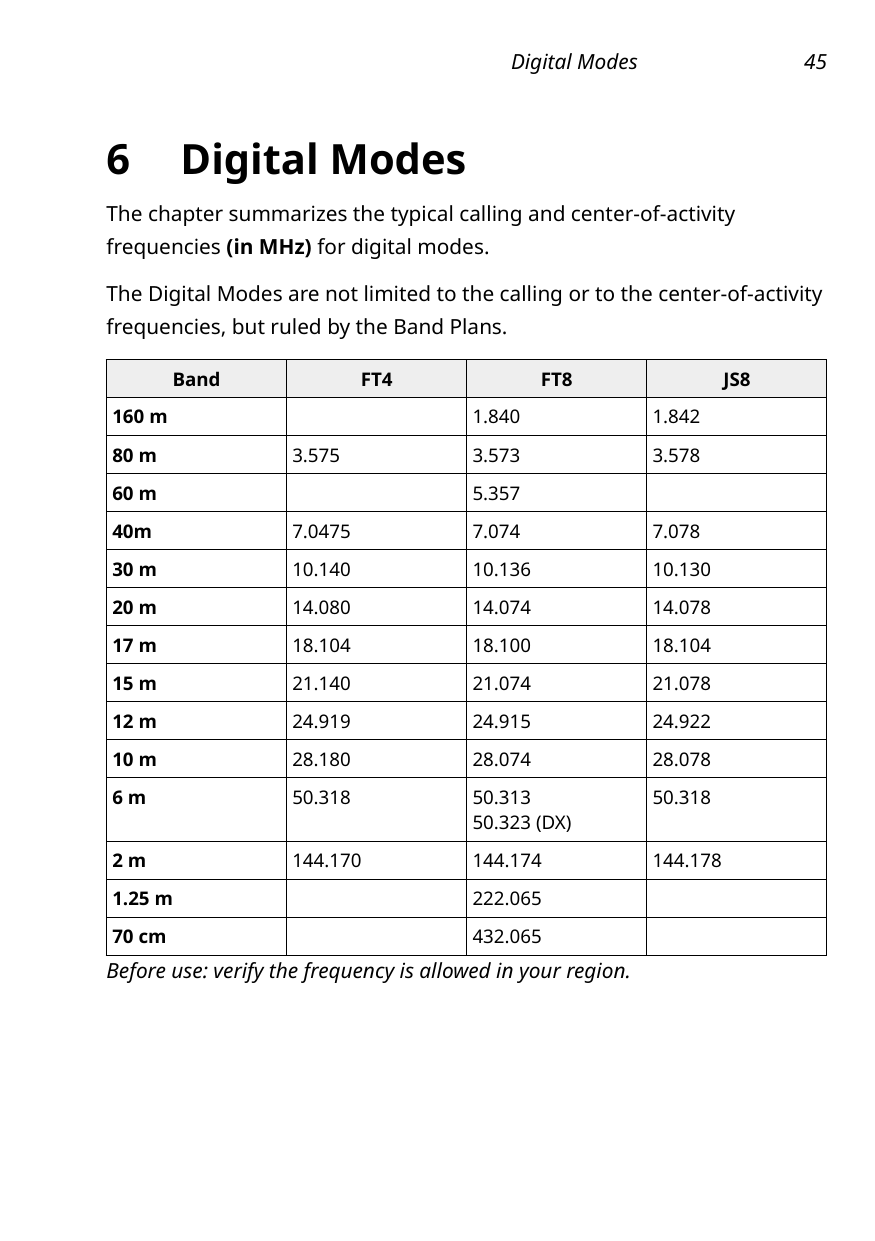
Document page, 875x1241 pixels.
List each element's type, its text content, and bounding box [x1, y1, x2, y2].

table_cell 17 m [107, 626, 286, 663]
table_cell 6 m [107, 778, 286, 841]
text Before use: verify the frequency is allowed in your region. [106, 956, 827, 984]
table_cell 50.318 [287, 778, 466, 841]
table_header FT4 [287, 360, 466, 397]
table_cell 3.573 [467, 436, 646, 473]
table_cell 30 m [107, 550, 286, 587]
table_header FT8 [467, 360, 646, 397]
table_cell 1.840 [467, 398, 646, 435]
table_cell [647, 474, 826, 511]
table_cell [287, 474, 466, 511]
table_cell 18.104 [647, 626, 826, 663]
table_cell 60 m [107, 474, 286, 511]
table_cell 21.140 [287, 664, 466, 701]
table_cell 21.074 [467, 664, 646, 701]
table_cell 5.357 [467, 474, 646, 511]
table_cell 144.178 [647, 842, 826, 879]
subtitle Digital Modes [106, 130, 827, 187]
table_cell 50.313 50.323 (DX) [467, 778, 646, 841]
table_cell 50.318 [647, 778, 826, 841]
table_cell 3.575 [287, 436, 466, 473]
table_cell 70 cm [107, 918, 286, 955]
table_cell 10.130 [647, 550, 826, 587]
table_header Band [107, 360, 286, 397]
table_cell 1.25 m [107, 880, 286, 917]
text The Digital Modes are not limited to the calling or to the center-of-activity frequencies, but ruled by the Band Plans. [106, 279, 827, 340]
table_cell 14.080 [287, 588, 466, 625]
table_cell 7.0475 [287, 512, 466, 549]
table_cell [287, 880, 466, 917]
table_cell 40m [107, 512, 286, 549]
table_cell 14.074 [467, 588, 646, 625]
table_cell 144.174 [467, 842, 646, 879]
table_cell 12 m [107, 702, 286, 739]
table_cell [647, 880, 826, 917]
table_cell 7.074 [467, 512, 646, 549]
table_cell 18.100 [467, 626, 646, 663]
table_cell 432.065 [467, 918, 646, 955]
table_cell 20 m [107, 588, 286, 625]
table_cell 21.078 [647, 664, 826, 701]
text The chapter summarizes the typical calling and center-of-activity frequencies (in MHz) for digital modes. [106, 199, 827, 261]
table_cell 222.065 [467, 880, 646, 917]
table_cell [647, 918, 826, 955]
table_cell 160 m [107, 398, 286, 435]
table_cell 18.104 [287, 626, 466, 663]
table_cell 80 m [107, 436, 286, 473]
table_cell 14.078 [647, 588, 826, 625]
table_cell 10.140 [287, 550, 466, 587]
table_cell 24.922 [647, 702, 826, 739]
table_header JS8 [647, 360, 826, 397]
table_cell 7.078 [647, 512, 826, 549]
table_cell 28.074 [467, 740, 646, 777]
table_cell [287, 398, 466, 435]
table_cell 15 m [107, 664, 286, 701]
table_cell 28.180 [287, 740, 466, 777]
table_cell 1.842 [647, 398, 826, 435]
table_cell 28.078 [647, 740, 826, 777]
table_cell 144.170 [287, 842, 466, 879]
table_cell 24.919 [287, 702, 466, 739]
table_cell 2 m [107, 842, 286, 879]
table_cell 10.136 [467, 550, 646, 587]
table_cell 24.915 [467, 702, 646, 739]
table_cell [287, 918, 466, 955]
table_cell 10 m [107, 740, 286, 777]
table_cell 3.578 [647, 436, 826, 473]
